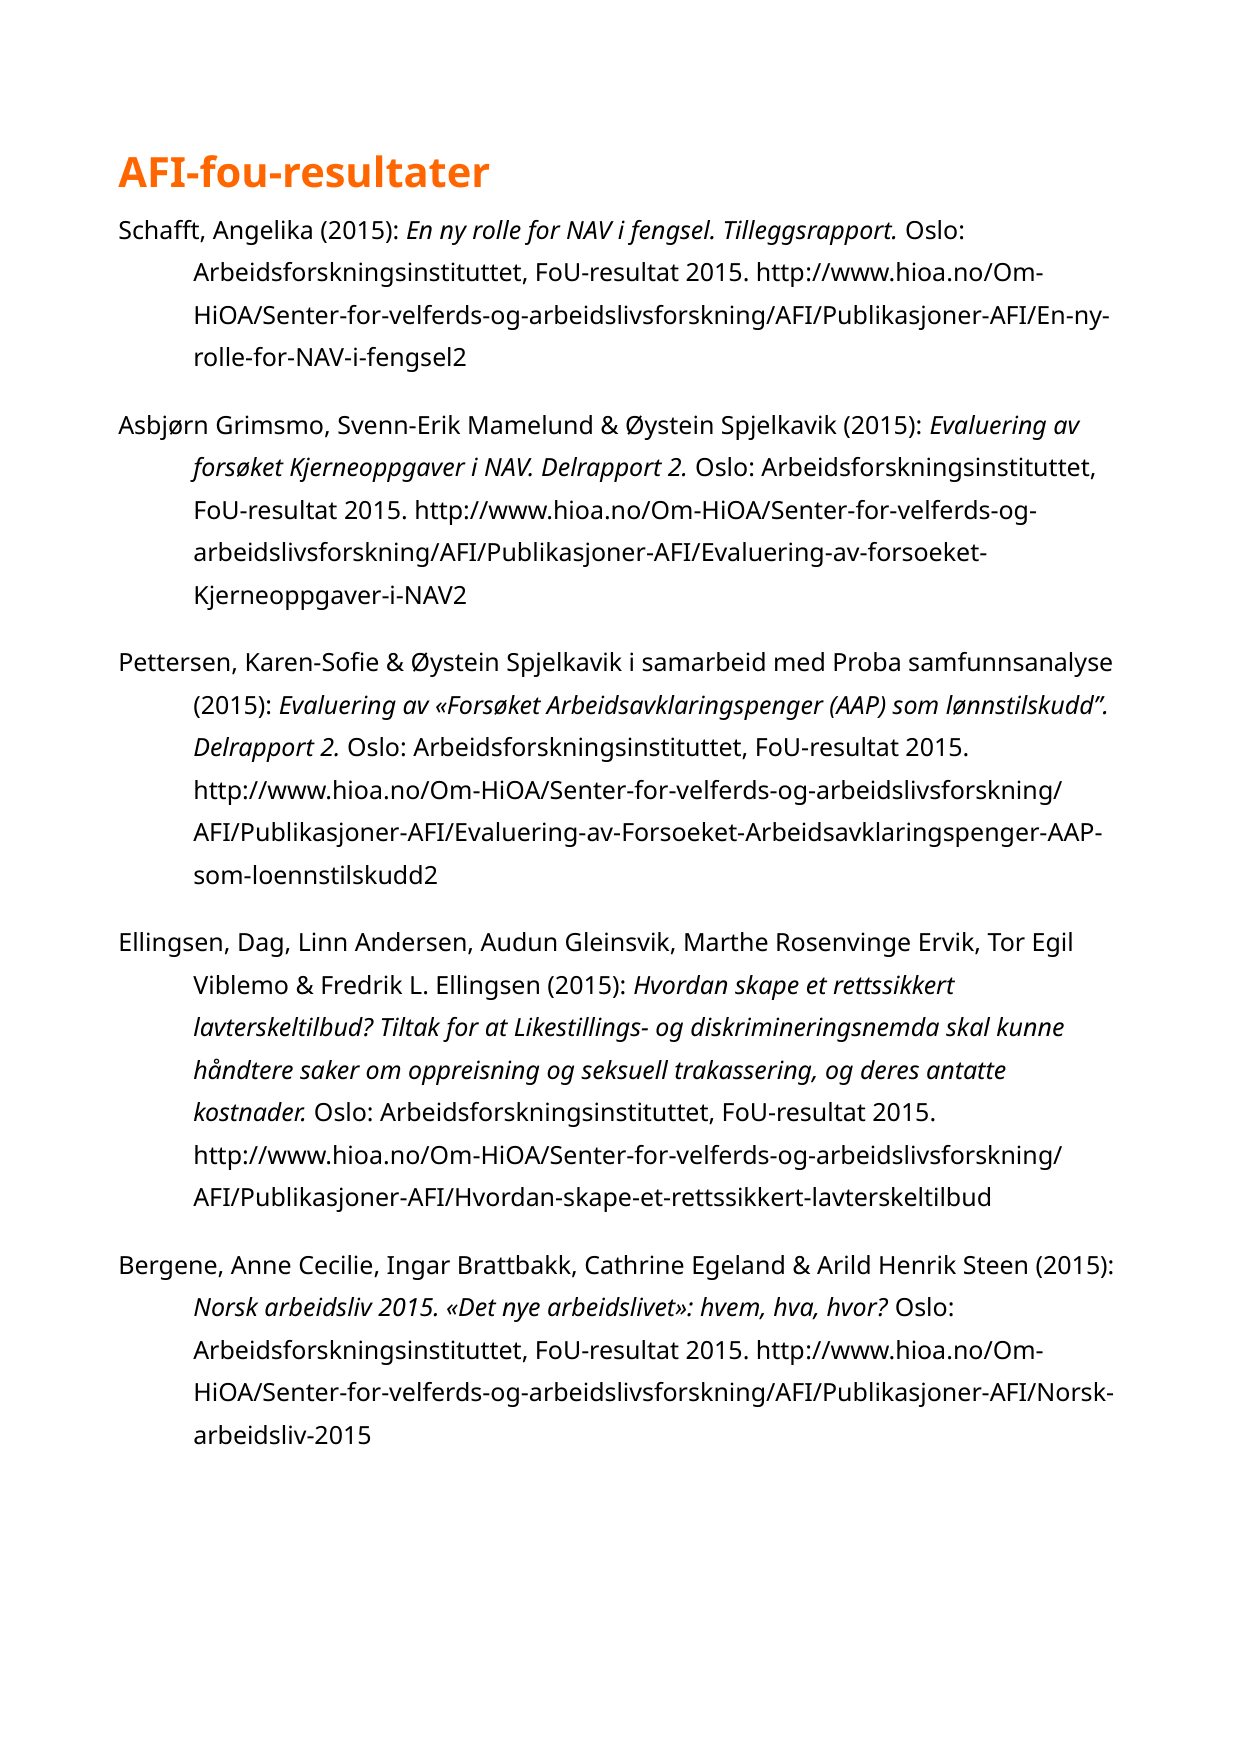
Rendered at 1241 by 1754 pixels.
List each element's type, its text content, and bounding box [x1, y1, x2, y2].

text AFI-fou-resultater [118, 143, 1122, 200]
list Ellingsen, Dag, Linn Andersen, Audun Gleinsvik, Marthe Rosenvinge Ervik, Tor Egil Viblemo & Fredrik L. Ellingsen (2015): Hvordan skape et rettssikkert lavterskeltilbud? Tiltak for at Likestillings- og diskrimineringsnemda skal kunne håndtere saker om oppreisning og seksuell trakassering, og deres antatte kostnader. Oslo: Arbeidsforskningsinstituttet, FoU-resultat 2015. http://www.hioa.no/Om-HiOA/Senter-for-velferds-og-arbeidslivsforskning/AFI/Publikasjoner-AFI/Hvordan-skape-et-rettssikkert-lavterskeltilbud [118, 925, 1122, 1214]
list Asbjørn Grimsmo, Svenn-Erik Mamelund & Øystein Spjelkavik (2015): Evaluering av forsøket Kjerneoppgaver i NAV. Delrapport 2. Oslo: Arbeidsforskningsinstituttet, FoU-resultat 2015. http://www.hioa.no/Om-HiOA/Senter-for-velferds-og-arbeidslivsforskning/AFI/Publikasjoner-AFI/Evaluering-av-forsoeket-Kjerneoppgaver-i-NAV2 [118, 407, 1122, 611]
list Pettersen, Karen-Sofie & Øystein Spjelkavik i samarbeid med Proba samfunnsanalyse (2015): Evaluering av «Forsøket Arbeidsavklaringspenger (AAP) som lønnstilskudd”. Delrapport 2. Oslo: Arbeidsforskningsinstituttet, FoU-resultat 2015. http://www.hioa.no/Om-HiOA/Senter-for-velferds-og-arbeidslivsforskning/AFI/Publikasjoner-AFI/Evaluering-av-Forsoeket-Arbeidsavklaringspenger-AAP-som-loennstilskudd2 [118, 645, 1122, 891]
list Bergene, Anne Cecilie, Ingar Brattbakk, Cathrine Egeland & Arild Henrik Steen (2015): Norsk arbeidsliv 2015. «Det nye arbeidslivet»: hvem, hva, hvor? Oslo: Arbeidsforskningsinstituttet, FoU-resultat 2015. http://www.hioa.no/Om-HiOA/Senter-for-velferds-og-arbeidslivsforskning/AFI/Publikasjoner-AFI/Norsk-arbeidsliv-2015 [118, 1247, 1122, 1451]
list Schafft, Angelika (2015): En ny rolle for NAV i fengsel. Tilleggsrapport. Oslo: Arbeidsforskningsinstituttet, FoU-resultat 2015. http://www.hioa.no/Om-HiOA/Senter-for-velferds-og-arbeidslivsforskning/AFI/Publikasjoner-AFI/En-ny-rolle-for-NAV-i-fengsel2 [118, 212, 1122, 374]
